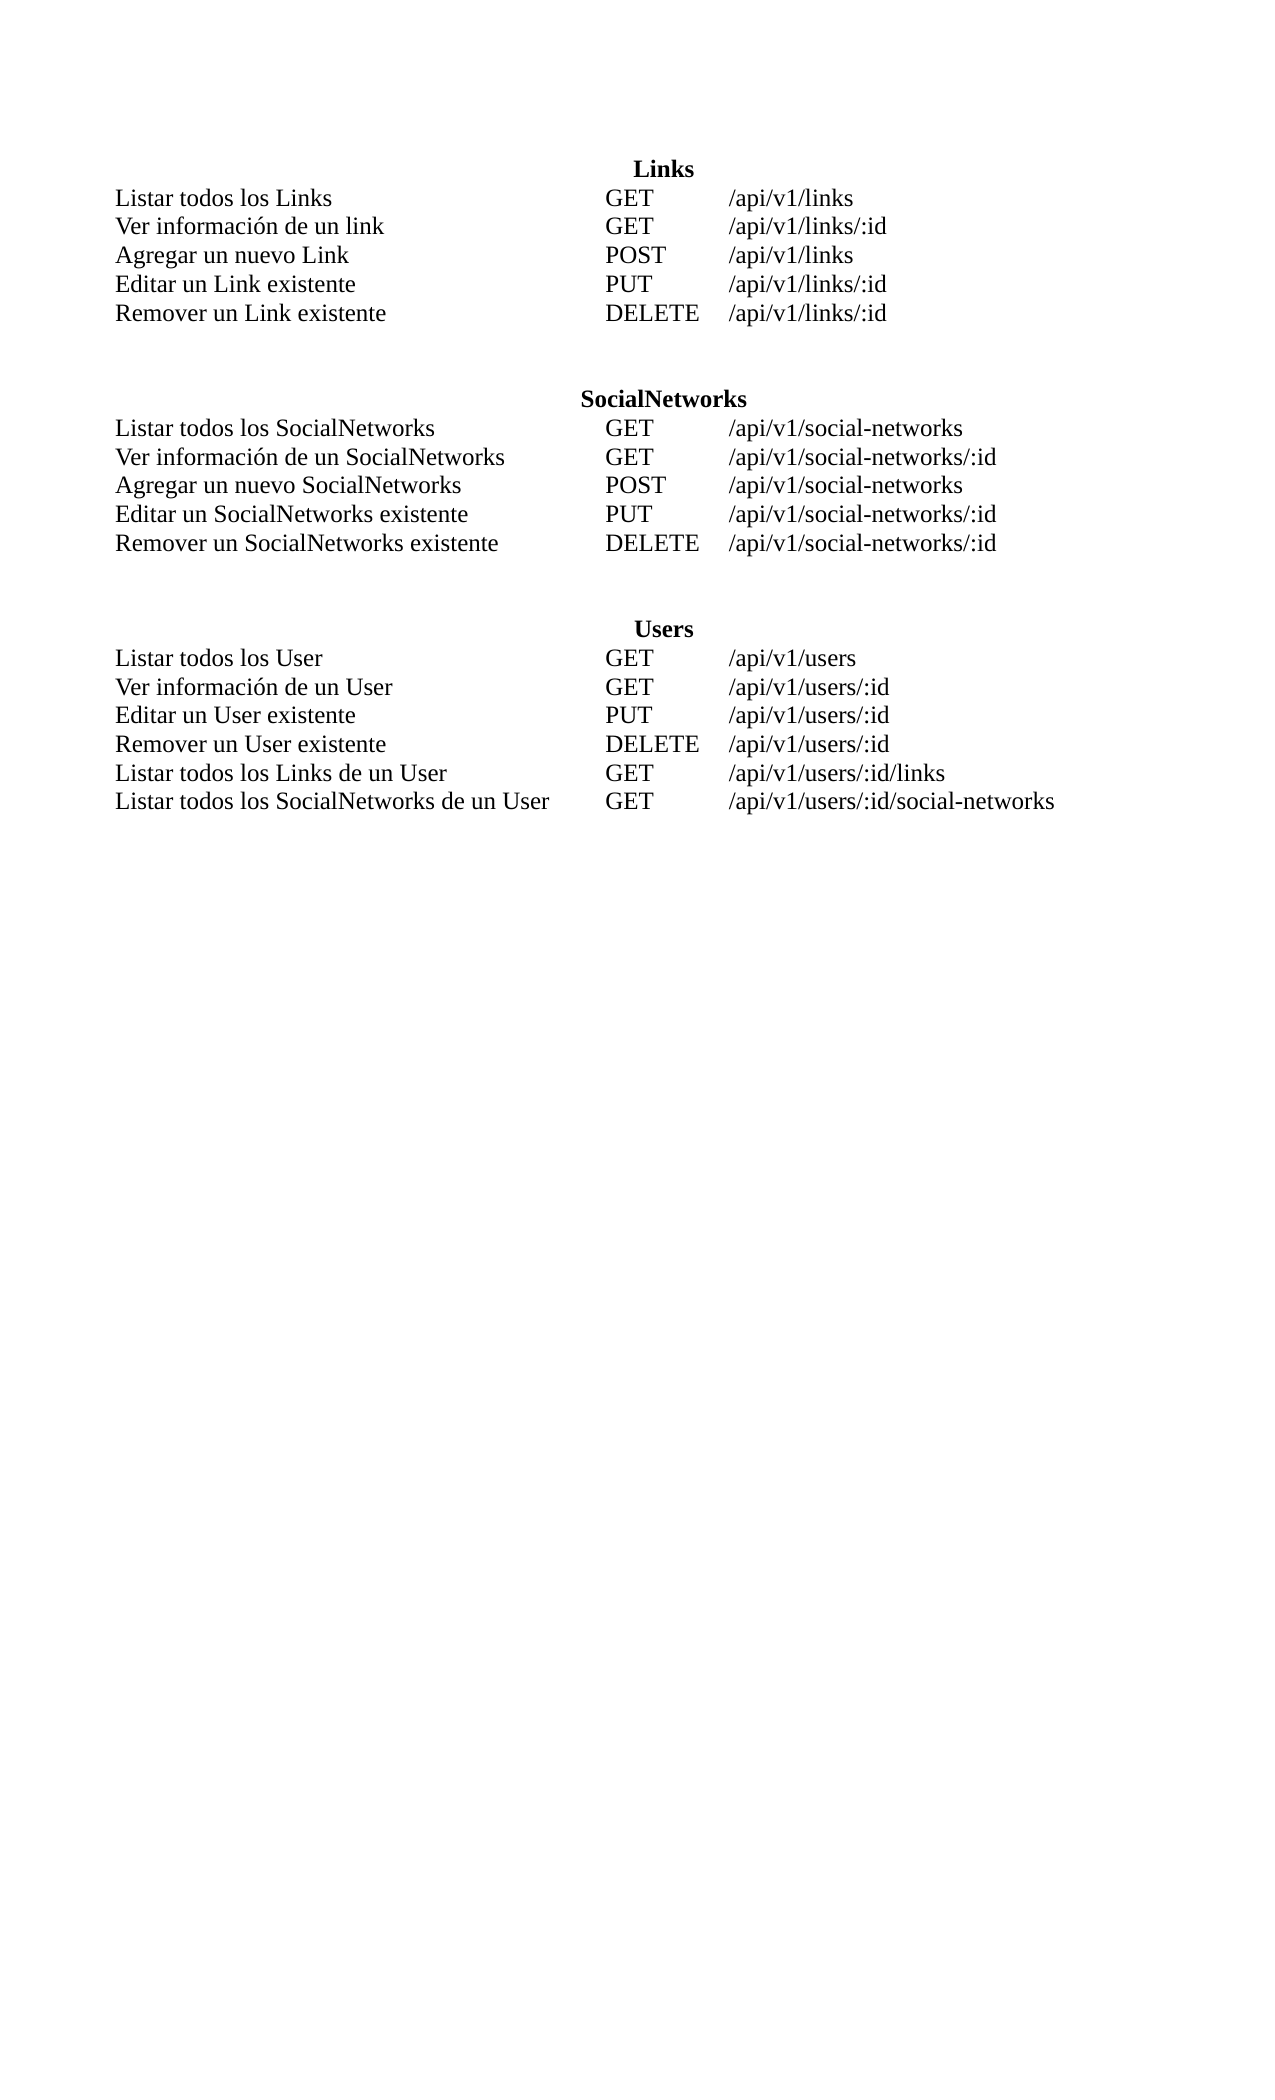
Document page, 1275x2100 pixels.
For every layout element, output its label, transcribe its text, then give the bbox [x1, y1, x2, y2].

table_cell /api/v1/social-networks/:id [725, 528, 1216, 557]
table_cell PUT [602, 499, 725, 528]
table_cell Agregar un nuevo Link [112, 240, 602, 269]
table_cell Agregar un nuevo SocialNetworks [112, 470, 602, 499]
table_cell /api/v1/users/:id/social-networks [725, 787, 1216, 815]
table_cell GET [602, 442, 725, 470]
table_cell GET [602, 413, 725, 442]
table_cell Listar todos los User [112, 643, 602, 672]
table_cell Listar todos los Links de un User [112, 758, 602, 787]
table_cell GET [602, 672, 725, 700]
table_cell GET [602, 212, 725, 240]
table_cell DELETE [602, 729, 725, 758]
table_cell /api/v1/users [725, 643, 1216, 672]
table_cell GET [602, 787, 725, 815]
table_cell Listar todos los Links [112, 183, 602, 212]
table_cell DELETE [602, 528, 725, 557]
table_header Users [112, 614, 1216, 643]
table_cell /api/v1/social-networks [725, 413, 1216, 442]
table_cell GET [602, 643, 725, 672]
table_cell /api/v1/links/:id [725, 212, 1216, 240]
table_cell PUT [602, 700, 725, 729]
table_cell Editar un SocialNetworks existente [112, 499, 602, 528]
table_cell /api/v1/users/:id/links [725, 758, 1216, 787]
table_cell Editar un User existente [112, 700, 602, 729]
table_cell PUT [602, 269, 725, 298]
table_cell POST [602, 470, 725, 499]
table_cell Remover un User existente [112, 729, 602, 758]
table_cell Ver información de un SocialNetworks [112, 442, 602, 470]
table_cell GET [602, 183, 725, 212]
table_cell /api/v1/social-networks [725, 470, 1216, 499]
table_cell /api/v1/links [725, 183, 1216, 212]
table_cell /api/v1/social-networks/:id [725, 442, 1216, 470]
table_cell Editar un Link existente [112, 269, 602, 298]
table_cell /api/v1/links [725, 240, 1216, 269]
table_cell /api/v1/users/:id [725, 672, 1216, 700]
table_cell Ver información de un User [112, 672, 602, 700]
table_cell Listar todos los SocialNetworks [112, 413, 602, 442]
table_cell /api/v1/links/:id [725, 298, 1216, 327]
table_cell POST [602, 240, 725, 269]
table_cell /api/v1/social-networks/:id [725, 499, 1216, 528]
table_cell /api/v1/users/:id [725, 729, 1216, 758]
table_cell Listar todos los SocialNetworks de un User [112, 787, 602, 815]
table_cell Ver información de un link [112, 212, 602, 240]
table_cell GET [602, 758, 725, 787]
table_cell /api/v1/links/:id [725, 269, 1216, 298]
table_cell Remover un Link existente [112, 298, 602, 327]
table_cell /api/v1/users/:id [725, 700, 1216, 729]
table_cell Remover un SocialNetworks existente [112, 528, 602, 557]
table_header Links [112, 154, 1216, 183]
table_header SocialNetworks [112, 384, 1216, 413]
table_cell DELETE [602, 298, 725, 327]
